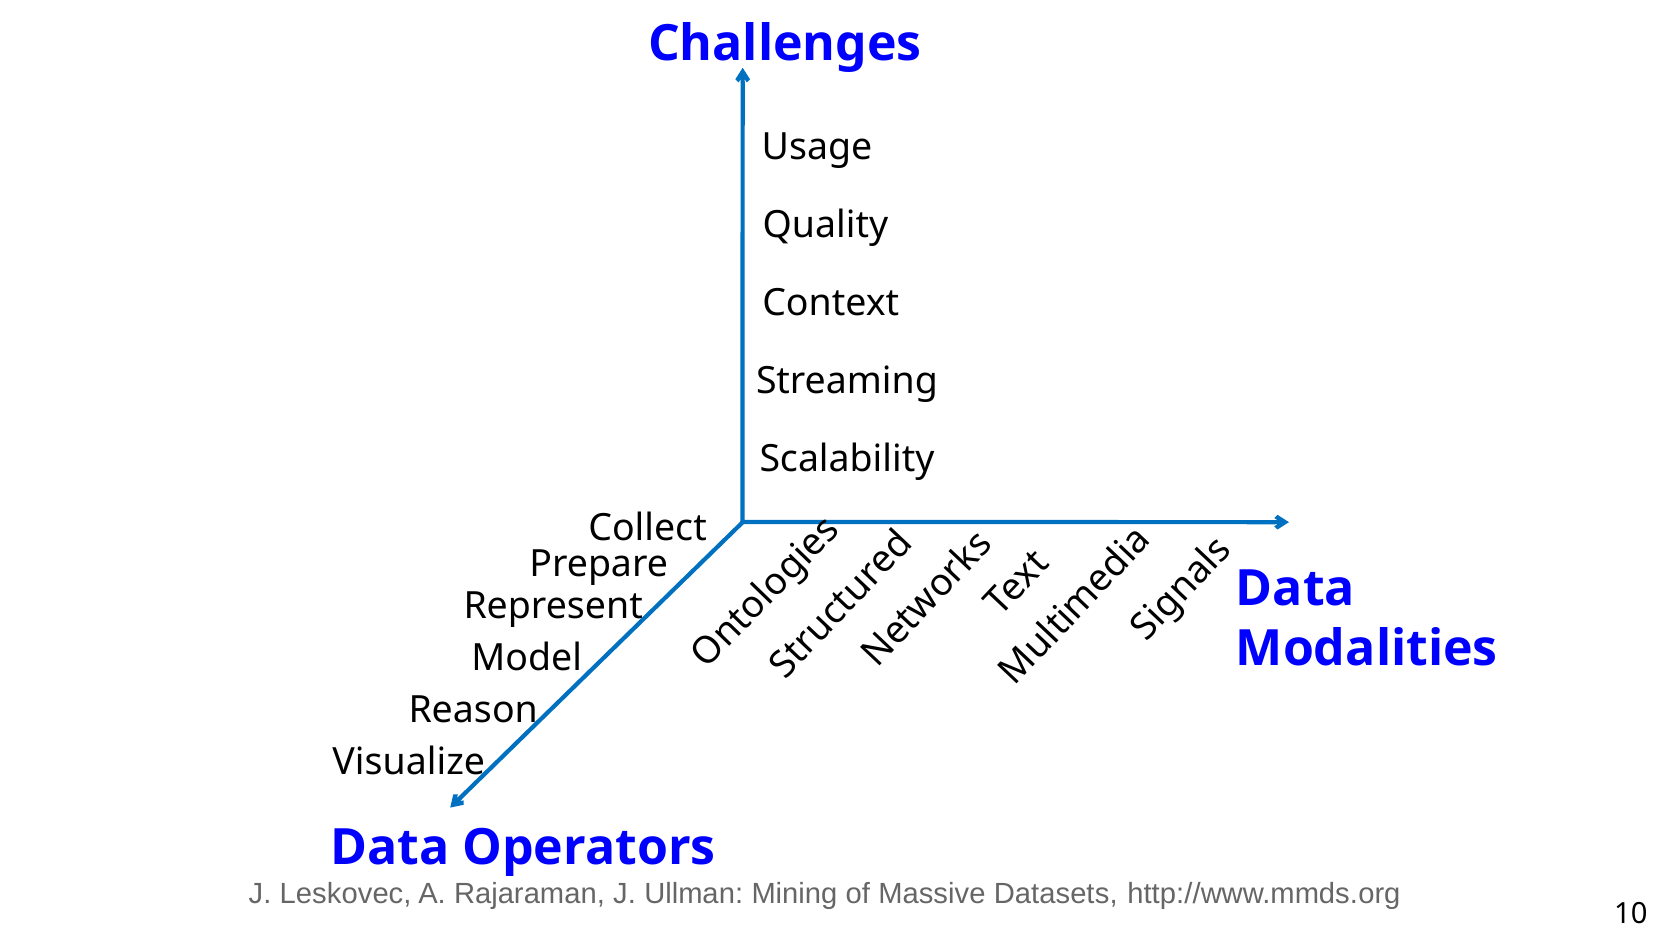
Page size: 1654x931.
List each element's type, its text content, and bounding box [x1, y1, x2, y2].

text_box Model [456, 625, 597, 686]
text_box Usage [746, 114, 888, 175]
text_box Challenges [633, 2, 937, 78]
text_box Prepare [594, 558, 606, 573]
text_box Context [747, 270, 914, 331]
text_box J. Leskovec, A. Rajaraman, J. Ullman: Mining of Massive Datasets, http://www.mmds.org [221, 870, 1437, 921]
text_box Data Modalities [1221, 547, 1513, 683]
text_box Networks [834, 503, 1011, 690]
text_box Visualize [317, 729, 501, 790]
text_box Collect [573, 495, 722, 556]
text_box Multimedia [972, 499, 1174, 708]
text_box Ontologies [664, 489, 863, 691]
text_box Streaming [741, 348, 953, 409]
text_box Represent [448, 573, 658, 634]
text_box Prepare [514, 531, 683, 592]
text_box Quality [747, 192, 904, 253]
text_box Scalability [744, 426, 950, 487]
text_box Reason [393, 677, 553, 737]
text_box Data Operators [315, 807, 731, 870]
text_box Signals [1103, 509, 1254, 664]
text_box Text [958, 523, 1069, 637]
text_box Represent [513, 600, 525, 616]
text_box Structured [743, 502, 933, 701]
